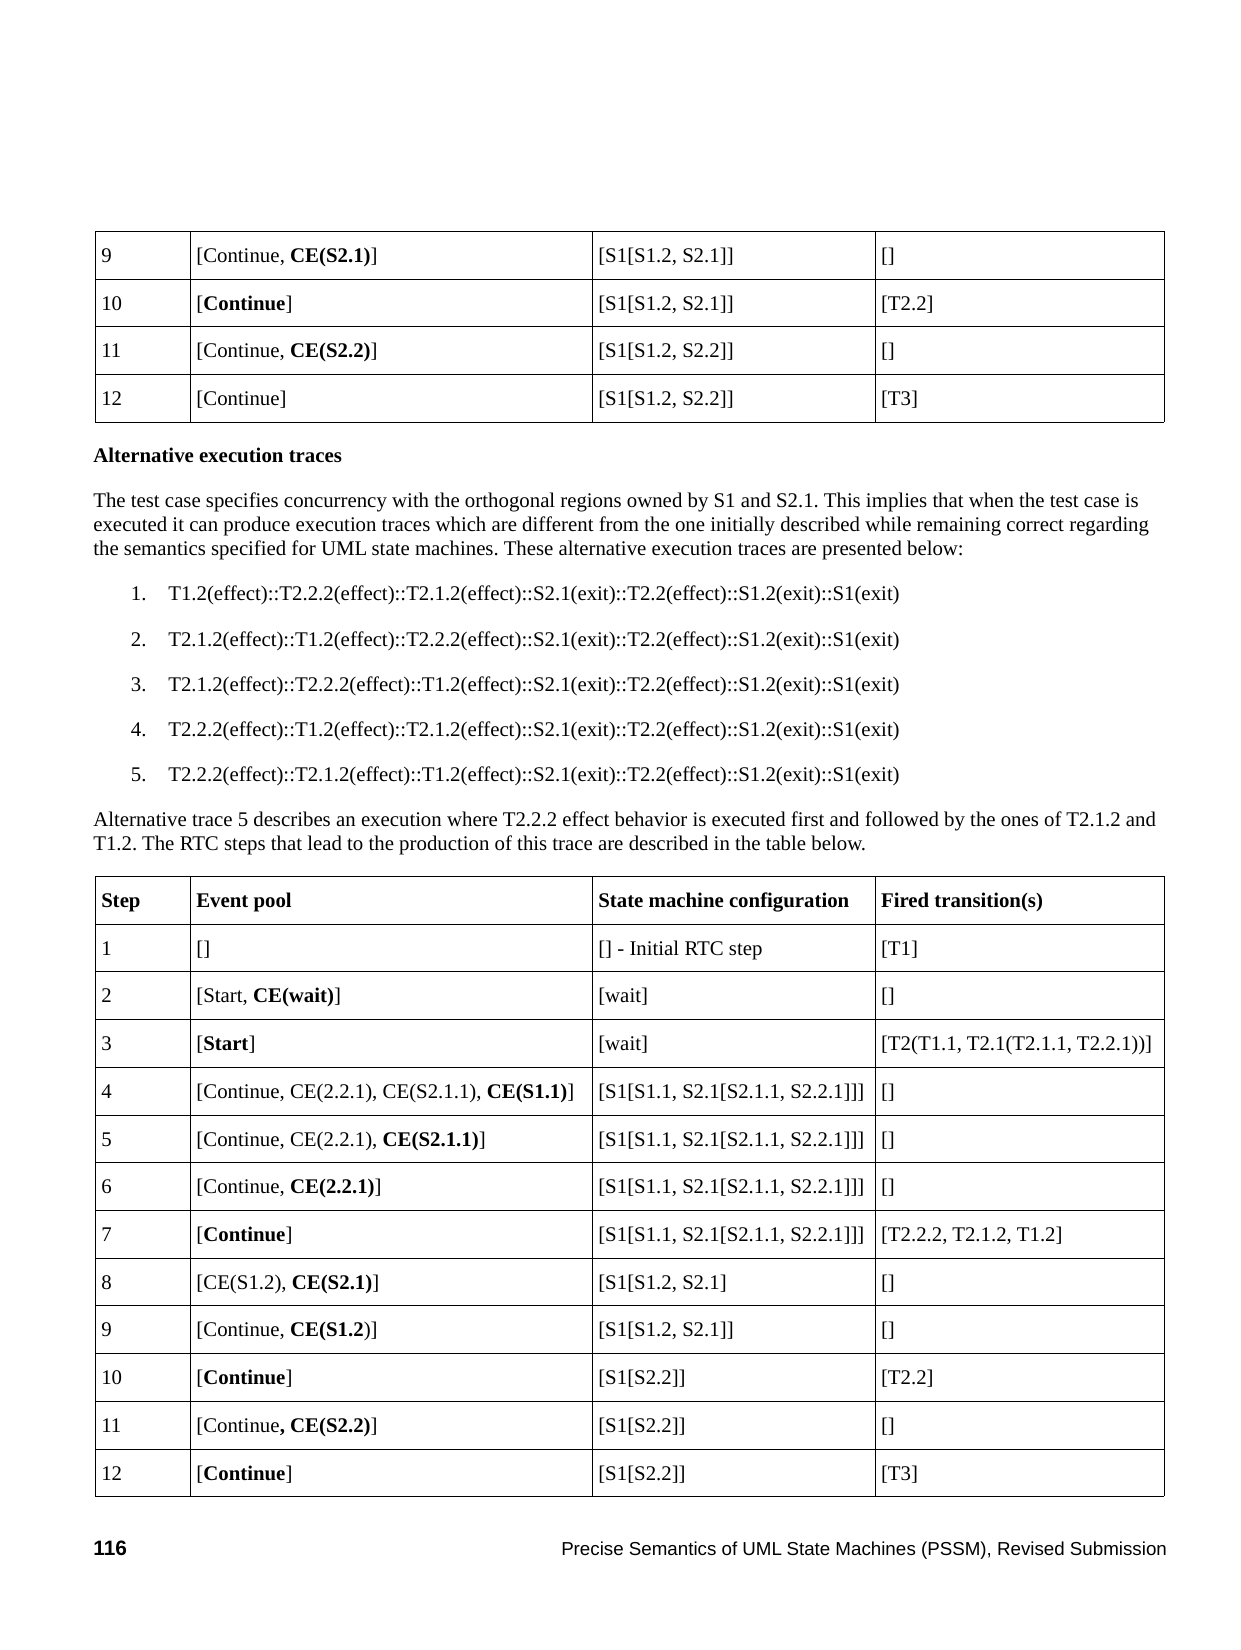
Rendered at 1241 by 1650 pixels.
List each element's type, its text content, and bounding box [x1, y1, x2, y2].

table_cell [876, 1354, 1164, 1401]
table_cell [191, 1163, 592, 1210]
table_cell [96, 327, 190, 374]
table_cell [96, 925, 190, 971]
table_cell [191, 925, 592, 971]
table_cell [191, 1116, 592, 1162]
table_cell [876, 1116, 1164, 1162]
table_cell [96, 375, 190, 422]
table_cell [191, 375, 592, 422]
table_cell [876, 1306, 1164, 1353]
table_cell [191, 327, 592, 374]
table_cell [96, 1354, 190, 1401]
table_header [593, 877, 875, 924]
table_cell [191, 280, 592, 326]
list T2.2.2(effect)::T1.2(effect)::T2.1.2(effect)::S2.1(exit)::T2.2(effect)::S1.2(exit)::S1(exit) [131, 717, 1164, 741]
table_cell [191, 232, 592, 279]
table_cell [876, 1259, 1164, 1305]
table_cell [593, 232, 875, 279]
table_cell [876, 1163, 1164, 1210]
table_cell [876, 1068, 1164, 1114]
table_cell [191, 972, 592, 1019]
table_cell [876, 1402, 1164, 1448]
list T2.2.2(effect)::T2.1.2(effect)::T1.2(effect)::S2.1(exit)::T2.2(effect)::S1.2(exit)::S1(exit) [131, 762, 1164, 786]
table_cell [96, 1450, 190, 1496]
table_header [191, 877, 592, 924]
table_cell [96, 972, 190, 1019]
table_cell [876, 925, 1164, 971]
table_cell [191, 1354, 592, 1401]
table_cell [593, 1402, 875, 1448]
table_cell [876, 1211, 1164, 1258]
table_cell [876, 232, 1164, 279]
table_cell [593, 327, 875, 374]
table_cell [96, 1068, 190, 1114]
table_cell [191, 1402, 592, 1448]
table_cell [191, 1259, 592, 1305]
list T2.1.2(effect)::T1.2(effect)::T2.2.2(effect)::S2.1(exit)::T2.2(effect)::S1.2(exit)::S1(exit) [131, 626, 1164, 651]
table_cell [593, 1163, 875, 1210]
table_cell [876, 327, 1164, 374]
table_cell [593, 1306, 875, 1353]
table_cell [96, 1116, 190, 1162]
table_cell [593, 1259, 875, 1305]
table_cell [96, 1163, 190, 1210]
table_cell [593, 375, 875, 422]
table_header [876, 877, 1164, 924]
table_cell [96, 232, 190, 279]
list T1.2(effect)::T2.2.2(effect)::T2.1.2(effect)::S2.1(exit)::T2.2(effect)::S1.2(exit)::S1(exit) [131, 581, 1164, 605]
table_cell [96, 1211, 190, 1258]
table_cell [96, 1306, 190, 1353]
text Alternative trace 5 describes an execution where T2.2.2 effect behavior is executed first and followed by the ones of T2.1.2 and T1.2. The RTC steps that lead to the production of this trace are described in the table below. [93, 807, 1164, 855]
table_cell [96, 1020, 190, 1067]
table_cell [191, 1068, 592, 1114]
table_cell [593, 1354, 875, 1401]
table_cell [593, 1450, 875, 1496]
table_header [96, 877, 190, 924]
table_cell [96, 280, 190, 326]
list T2.1.2(effect)::T2.2.2(effect)::T1.2(effect)::S2.1(exit)::T2.2(effect)::S1.2(exit)::S1(exit) [131, 672, 1164, 696]
table_cell [593, 1116, 875, 1162]
table_cell [876, 375, 1164, 422]
table_cell [593, 972, 875, 1019]
table_cell [191, 1211, 592, 1258]
table_cell [876, 972, 1164, 1019]
text The test case specifies concurrency with the orthogonal regions owned by S1 and S2.1. This implies that when the test case is executed it can produce execution traces which are different from the one initially described while remaining correct regarding the semantics specified for UML state machines. These alternative execution traces are presented below: [93, 488, 1164, 560]
table_cell [191, 1306, 592, 1353]
table_cell [191, 1450, 592, 1496]
table_cell [876, 280, 1164, 326]
table_cell [96, 1259, 190, 1305]
table_cell [593, 1211, 875, 1258]
text Alternative execution traces [93, 443, 1164, 467]
table_cell [593, 1068, 875, 1114]
table_cell [876, 1020, 1164, 1067]
table_cell [876, 1450, 1164, 1496]
table_cell [191, 1020, 592, 1067]
table_cell [593, 1020, 875, 1067]
table_cell [593, 925, 875, 971]
table_cell [593, 280, 875, 326]
table_cell [96, 1402, 190, 1448]
